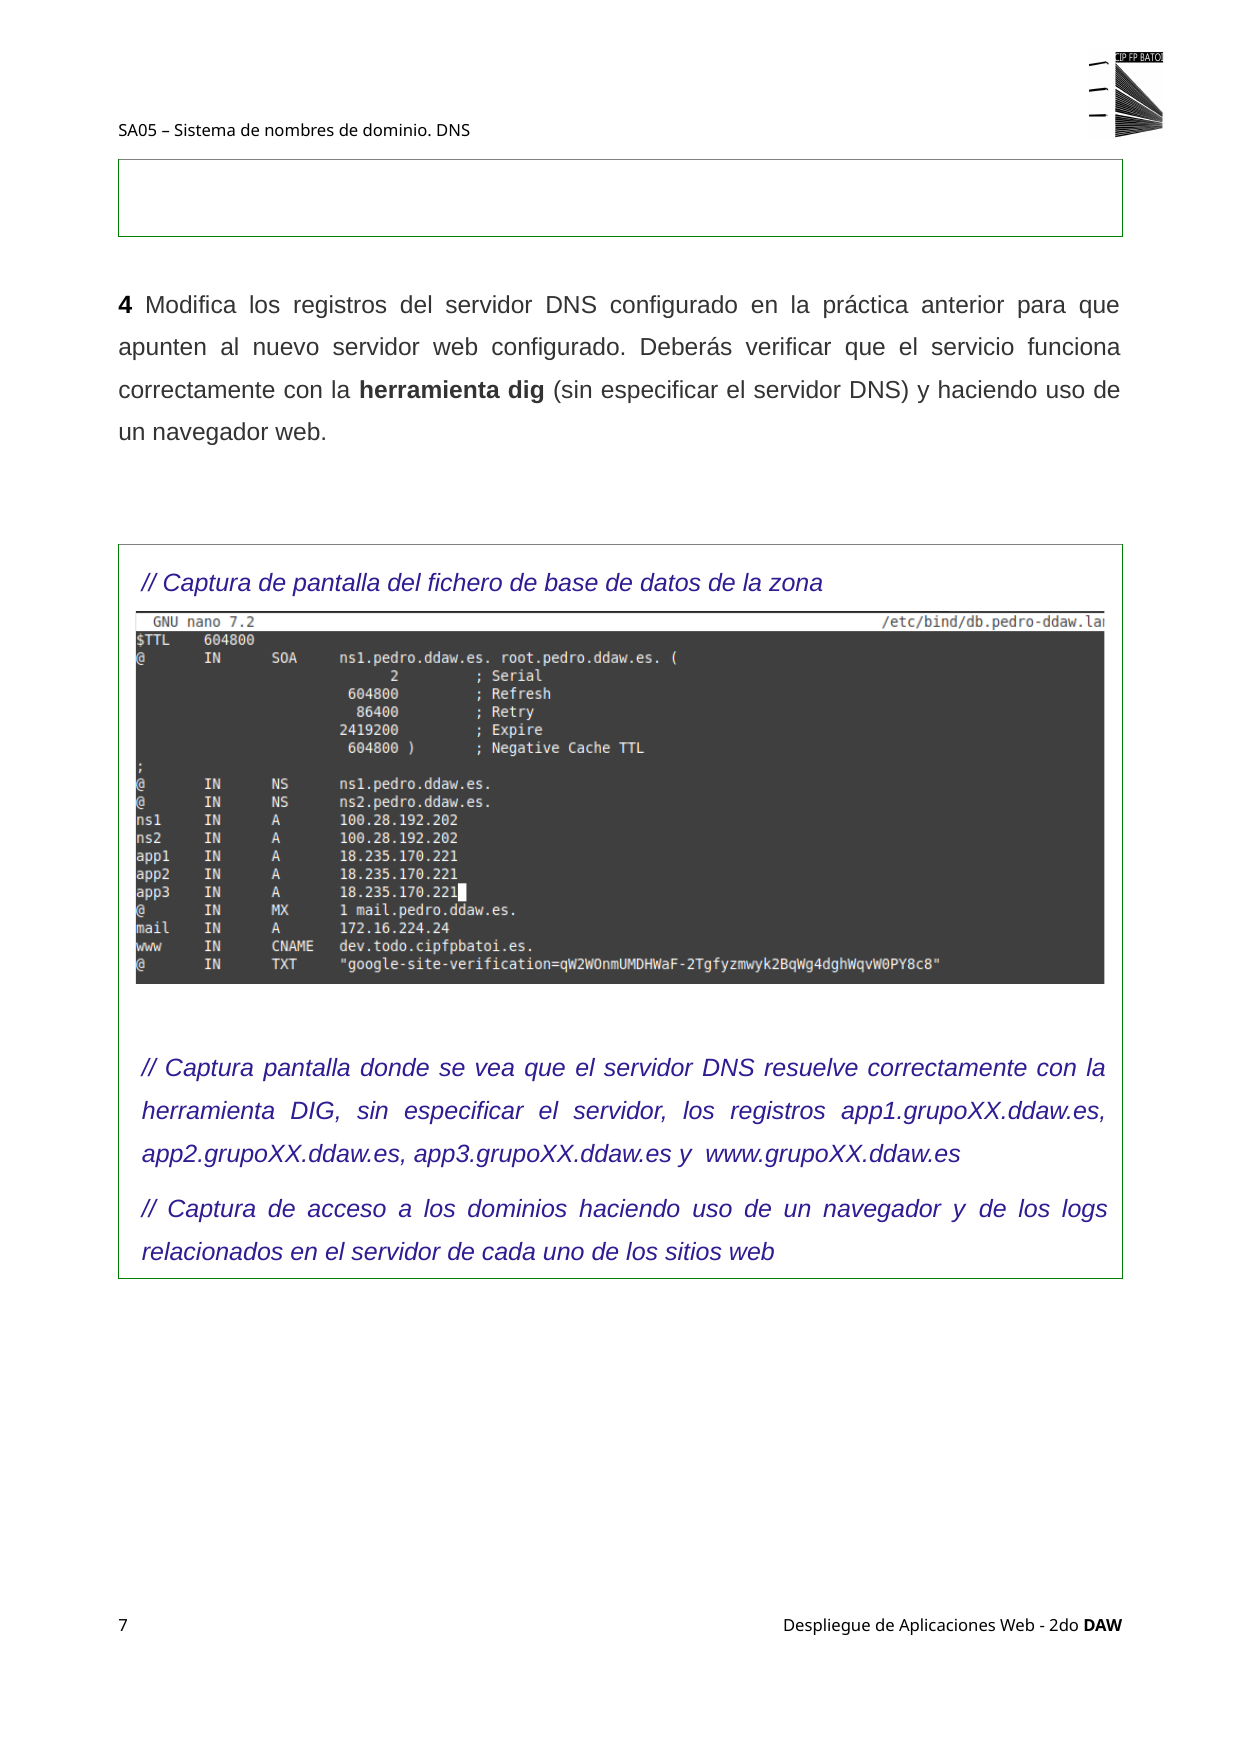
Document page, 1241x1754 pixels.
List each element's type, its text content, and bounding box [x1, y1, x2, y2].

text 4 Modifica los registros del servidor DNS configurado en la práctica anterior para que apunten al nuevo servidor web configurado. Deberás verificar que el servicio funciona correctamente con la herramienta dig (sin especificar el servidor DNS) y haciendo uso de un navegador web. [118, 289, 1122, 446]
table_header // Captura de pantalla del fichero de base de datos de la zona [119, 545, 1122, 983]
table_header [119, 160, 1122, 236]
picture [135, 611, 1105, 984]
table_header // Captura pantalla donde se vea que el servidor DNS resuelve correctamente con la herramienta DIG, sin especificar el servidor, los registros app1.grupoXX.ddaw.es, app2.grupoXX.ddaw.es, app3.grupoXX.ddaw.es y www.grupoXX.ddaw.es // Captura de acceso a los dominios haciendo uso de un navegador y de los logs relacionados en el servidor de cada uno de los sitios web [119, 984, 1122, 1278]
picture [1087, 49, 1165, 140]
